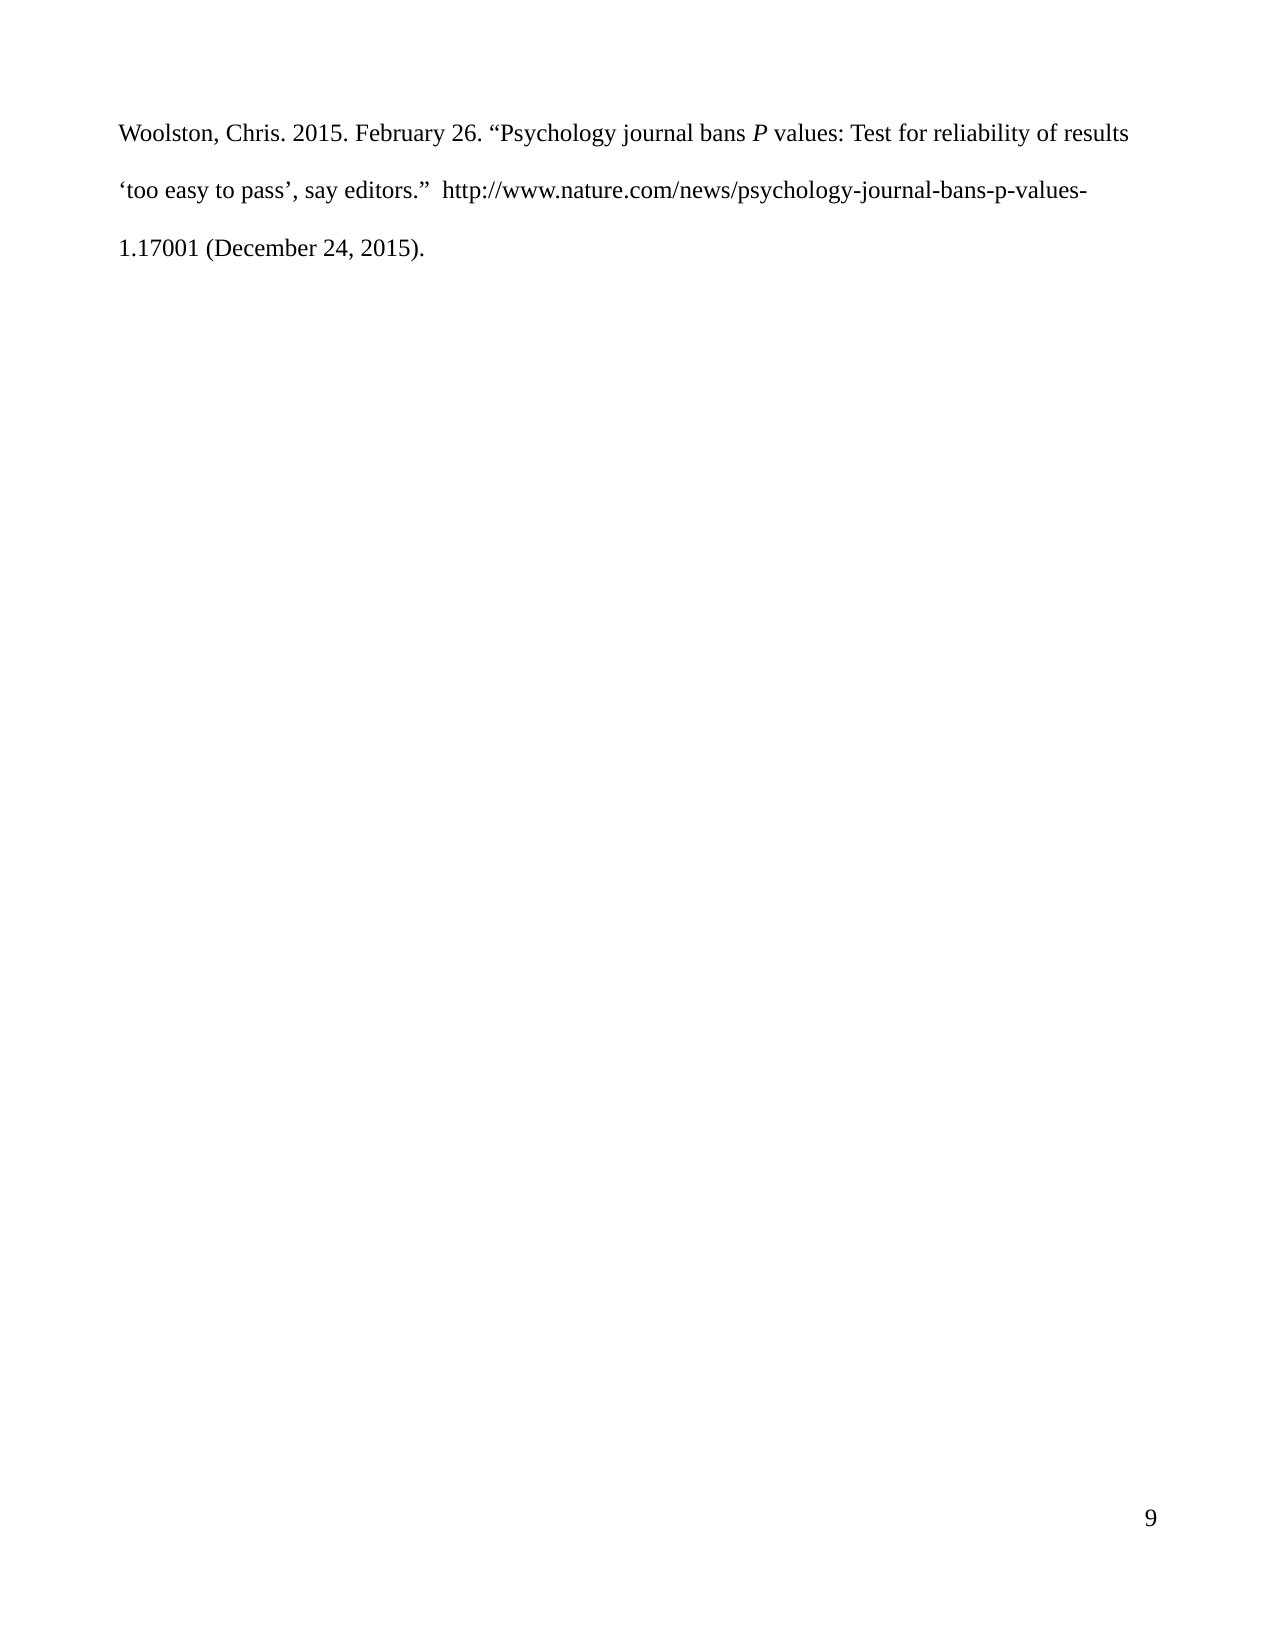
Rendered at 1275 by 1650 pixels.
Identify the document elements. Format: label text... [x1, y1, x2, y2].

text Woolston, Chris. 2015. February 26. “Psychology journal bans P values: Test for reliability of results ‘too easy to pass’, say editors.” http://www.nature.com/news/psychology-journal-bans-p-values-1.17001 (December 24, 2015). [118, 118, 1157, 262]
